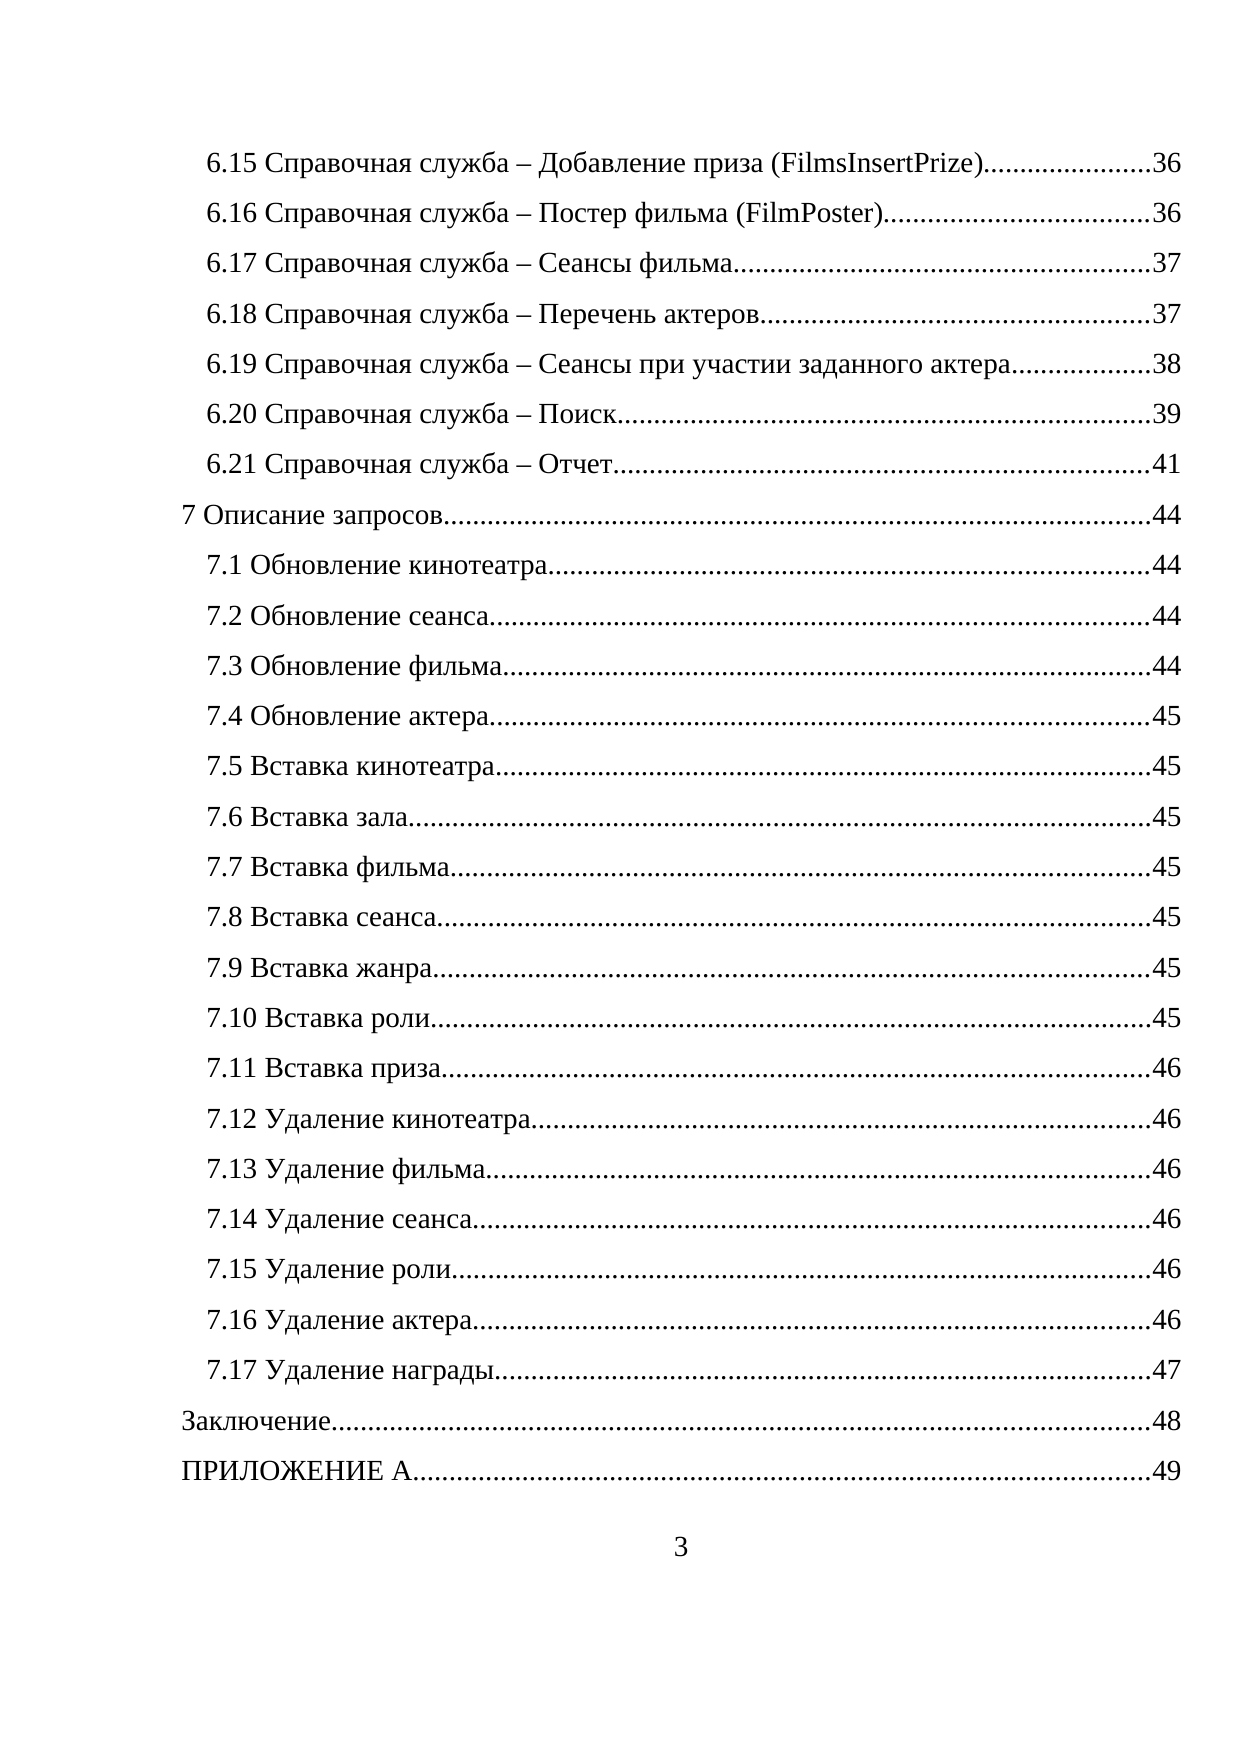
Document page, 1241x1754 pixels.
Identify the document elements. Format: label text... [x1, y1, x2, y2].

text 7.3 Обновление фильма 44 [147, 648, 1181, 681]
text 7.10 Вставка роли 45 [147, 1000, 1181, 1034]
text 7.15 Удаление роли 46 [147, 1252, 1181, 1285]
text 7.2 Обновление сеанса 44 [147, 598, 1181, 631]
text 6.15 Справочная служба – Добавление приза (FilmsInsertPrize) 36 [147, 145, 1181, 178]
text 6.20 Справочная служба – Поиск 39 [147, 396, 1181, 430]
text 7.13 Удаление фильма 46 [147, 1151, 1181, 1184]
text 7.16 Удаление актера 46 [147, 1302, 1181, 1336]
text 7.8 Вставка сеанса 45 [147, 899, 1181, 933]
text 6.18 Справочная служба – Перечень актеров 37 [147, 296, 1181, 329]
text 7.9 Вставка жанра 45 [147, 950, 1181, 983]
text 6.19 Справочная служба – Сеансы при участии заданного актера 38 [147, 346, 1181, 379]
text 6.21 Справочная служба – Отчет 41 [147, 447, 1181, 480]
text 7.11 Вставка приза 46 [147, 1050, 1181, 1084]
text 7.1 Обновление кинотеатра 44 [147, 547, 1181, 581]
text Заключение 48 [122, 1403, 1181, 1436]
text 6.16 Справочная служба – Постер фильма (FilmPoster) 36 [147, 195, 1181, 229]
text 6.17 Справочная служба – Сеансы фильма 37 [147, 245, 1181, 279]
text 7.4 Обновление актера 45 [147, 698, 1181, 732]
text 7.6 Вставка зала 45 [147, 799, 1181, 832]
text 7.14 Удаление сеанса 46 [147, 1201, 1181, 1235]
text 7.5 Вставка кинотеатра 45 [147, 748, 1181, 782]
text 7 Описание запросов 44 [122, 497, 1181, 531]
text 7.17 Удаление награды 47 [147, 1352, 1181, 1386]
text 7.12 Удаление кинотеатра 46 [147, 1101, 1181, 1134]
text ПРИЛОЖЕНИЕ А 49 [122, 1453, 1181, 1486]
text 7.7 Вставка фильма 45 [147, 849, 1181, 883]
